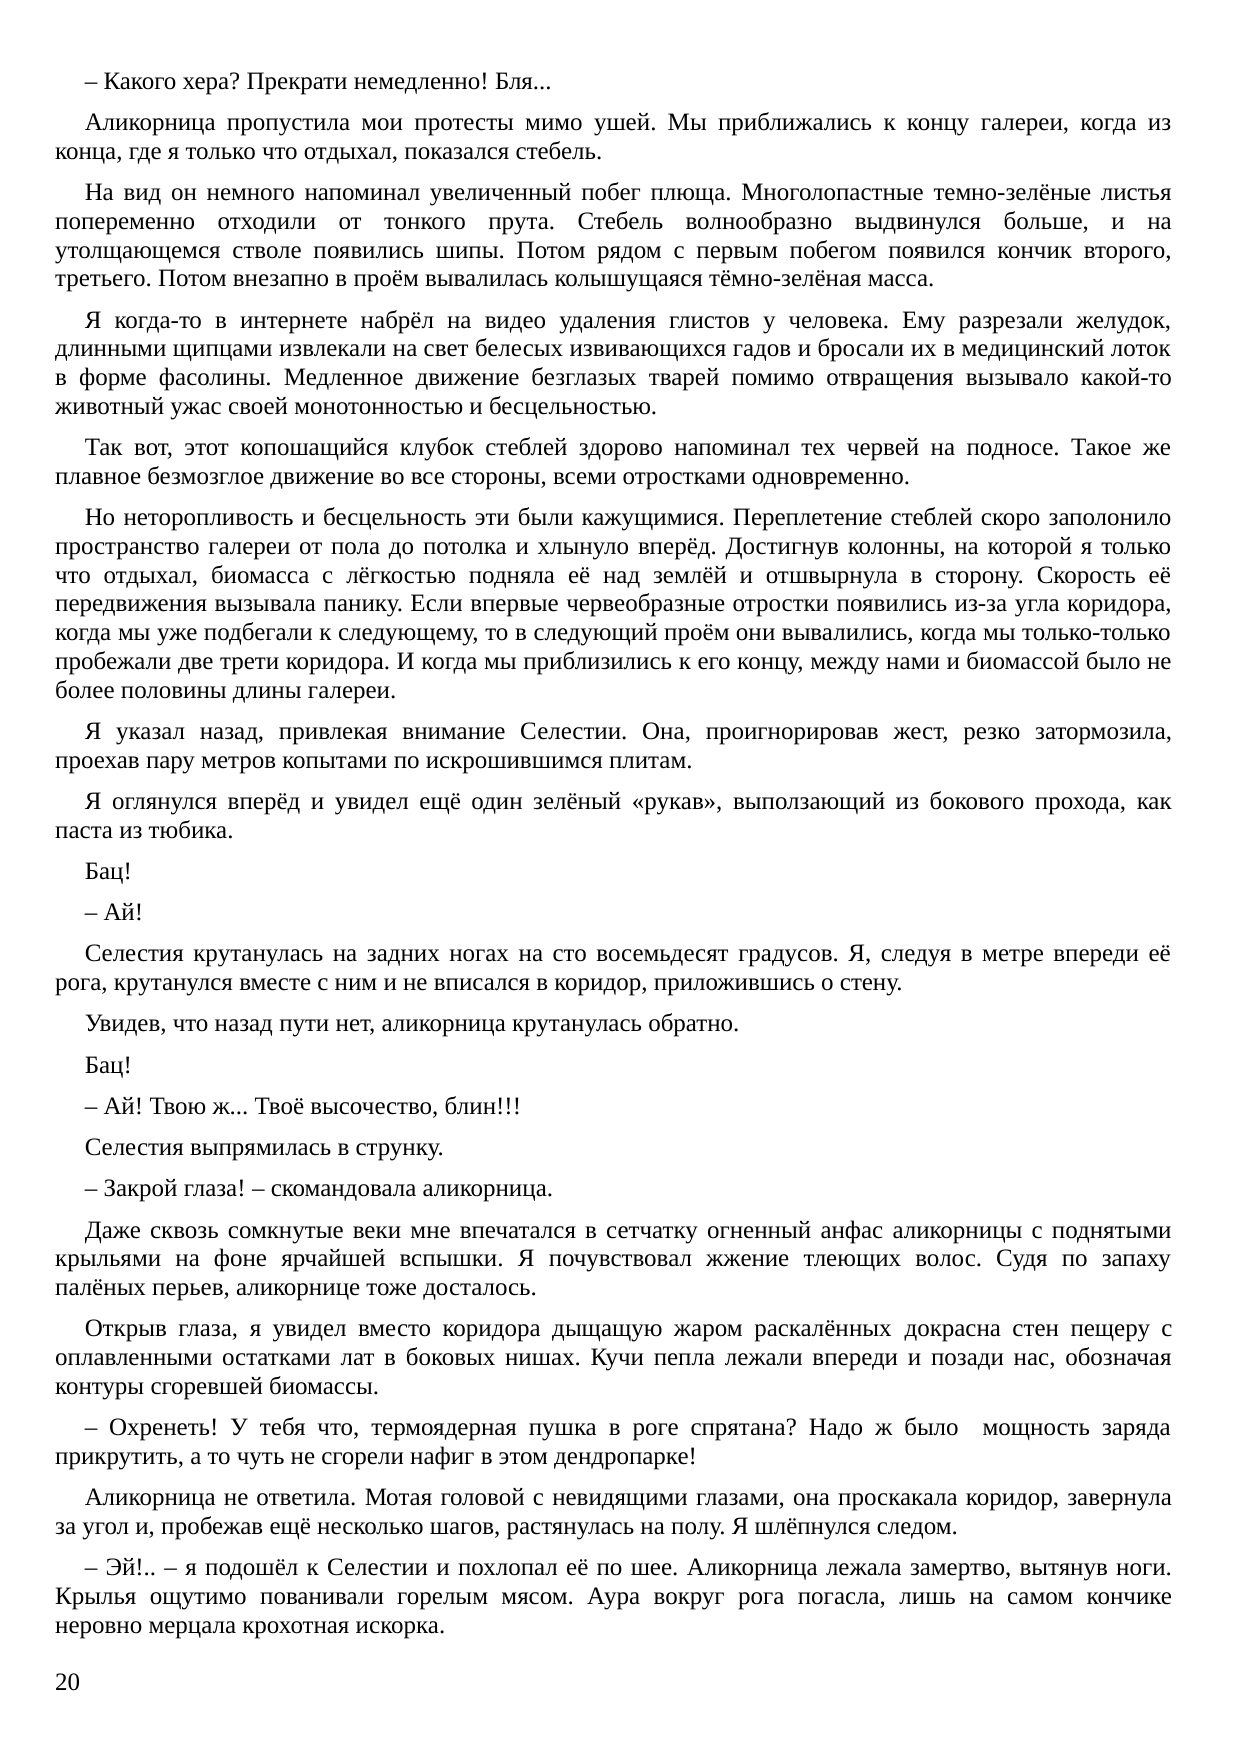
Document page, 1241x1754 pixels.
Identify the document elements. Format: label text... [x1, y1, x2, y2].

text Так вот, этот копошащийся клубок стеблей здорово напоминал тех червей на подносе. Такое же плавное безмозглое движение во все стороны, всеми отростками одновременно. [55, 432, 1173, 490]
text Аликорница не ответила. Мотая головой с невидящими глазами, она проскакала коридор, завернула за угол и, пробежав ещё несколько шагов, растянулась на полу. Я шлёпнулся следом. [55, 1482, 1173, 1540]
text – Какого хера? Прекрати немедленно! Бля... [55, 66, 1173, 95]
text Увидев, что назад пути нет, аликорница крутанулась обратно. [55, 1008, 1173, 1037]
text – Закрой глаза! – скомандовала аликорница. [55, 1173, 1173, 1202]
text Аликорница пропустила мои протесты мимо ушей. Мы приближались к концу галереи, когда из конца, где я только что отдыхал, показался стебель. [55, 107, 1173, 165]
text Бац! [55, 856, 1173, 885]
text Но неторопливость и бесцельность эти были кажущимися. Переплетение стеблей скоро заполонило пространство галереи от пола до потолка и хлынуло вперёд. Достигнув колонны, на которой я только что отдыхал, биомасса с лёгкостью подняла её над землёй и отшвырнула в сторону. Скорость её передвижения вызывала панику. Если впервые червеобразные отростки появились из-за угла коридора, когда мы уже подбегали к следующему, то в следующий проём они вывалились, когда мы только-только пробежали две трети коридора. И когда мы приблизились к его концу, между нами и биомассой было не более половины длины галереи. [55, 502, 1173, 703]
text – Ай! [55, 897, 1173, 926]
text Я когда-то в интернете набрёл на видео удаления глистов у человека. Ему разрезали желудок, длинными щипцами извлекали на свет белесых извивающихся гадов и бросали их в медицинский лоток в форме фасолины. Медленное движение безглазых тварей помимо отвращения вызывало какой-то животный ужас своей монотонностью и бесцельностью. [55, 305, 1173, 420]
text Я оглянулся вперёд и увидел ещё один зелёный «рукав», выползающий из бокового прохода, как паста из тюбика. [55, 786, 1173, 843]
text Бац! [55, 1050, 1173, 1078]
text Открыв глаза, я увидел вместо коридора дыщащую жаром раскалённых докрасна стен пещеру с оплавленными остатками лат в боковых нишах. Кучи пепла лежали впереди и позади нас, обозначая контуры сгоревшей биомассы. [55, 1313, 1173, 1400]
text Селестия выпрямилась в струнку. [55, 1132, 1173, 1161]
text На вид он немного напоминал увеличенный побег плюща. Многолопастные темно-зелёные листья попеременно отходили от тонкого прута. Стебель волнообразно выдвинулся больше, и на утолщающемся стволе появились шипы. Потом рядом с первым побегом появился кончик второго, третьего. Потом внезапно в проём вывалилась колышущаяся тёмно-зелёная масса. [55, 177, 1173, 292]
text Даже сквозь сомкнутые веки мне впечатался в сетчатку огненный анфас аликорницы с поднятыми крыльями на фоне ярчайшей вспышки. Я почувствовал жжение тлеющих волос. Судя по запаху палёных перьев, аликорнице тоже досталось. [55, 1215, 1173, 1301]
text – Эй!.. – я подошёл к Селестии и похлопал её по шее. Аликорница лежала замертво, вытянув ноги. Крылья ощутимо пованивали горелым мясом. Аура вокруг рога погасла, лишь на самом кончике неровно мерцала крохотная искорка. [55, 1552, 1173, 1638]
text – Ай! Твою ж... Твоё высочество, блин!!! [55, 1091, 1173, 1120]
text Я указал назад, привлекая внимание Селестии. Она, проигнорировав жест, резко затормозила, проехав пару метров копытами по искрошившимся плитам. [55, 716, 1173, 773]
text Селестия крутанулась на задних ногах на сто восемьдесят градусов. Я, следуя в метре впереди её рога, крутанулся вместе с ним и не вписался в коридор, приложившись о стену. [55, 938, 1173, 996]
text – Охренеть! У тебя что, термоядерная пушка в роге спрятана? Надо ж было мощность заряда прикрутить, а то чуть не сгорели нафиг в этом дендропарке! [55, 1412, 1173, 1470]
